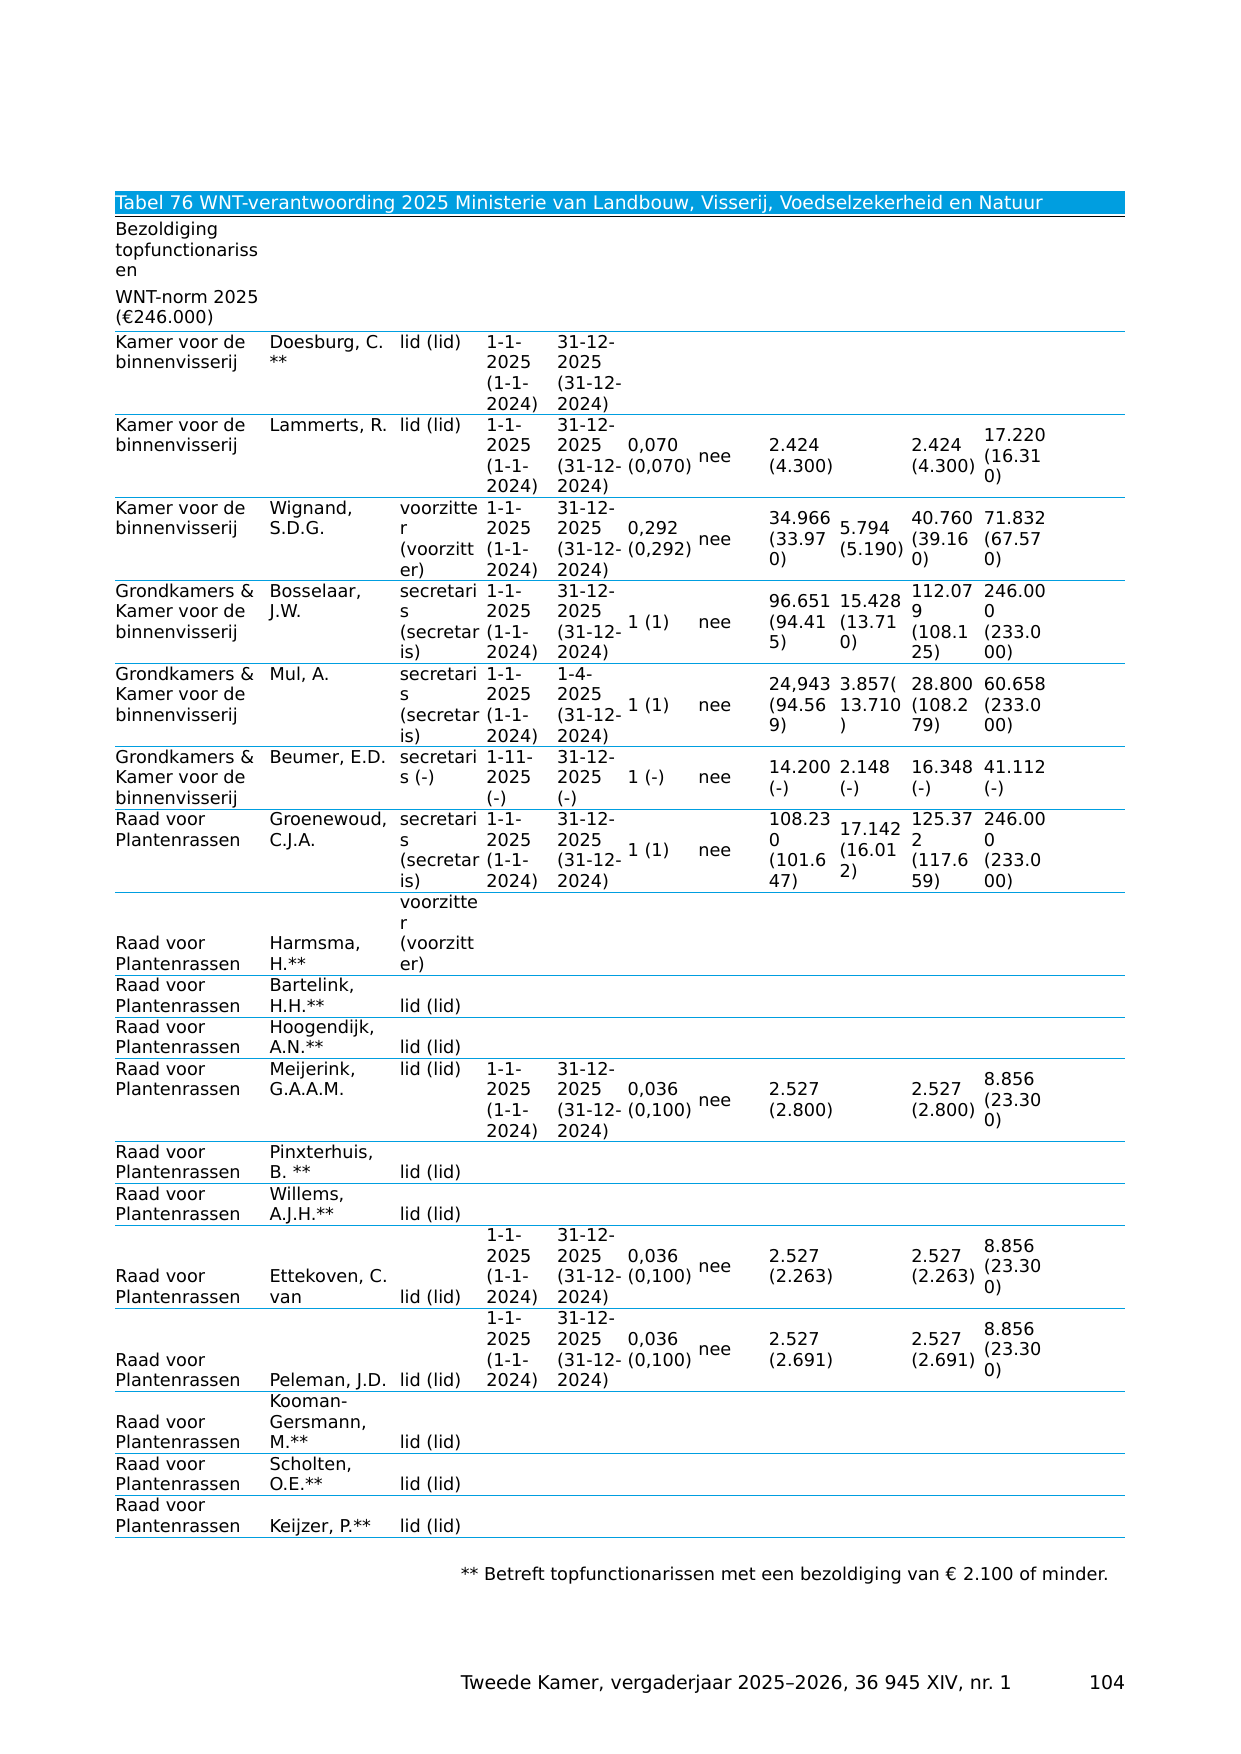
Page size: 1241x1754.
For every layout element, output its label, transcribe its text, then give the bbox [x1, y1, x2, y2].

table_cell [766, 1142, 836, 1183]
table_cell [981, 1392, 1052, 1453]
table_cell [1053, 415, 1125, 497]
table_cell 31-12-2025 (31-12-2024) [554, 1309, 624, 1391]
table_cell 71.832 (67.570) [981, 498, 1052, 580]
table_cell [1053, 1392, 1125, 1453]
table_cell [836, 1059, 908, 1141]
table_cell 1-1-2025 (1-1-2024) [483, 664, 554, 746]
table_cell [908, 1392, 981, 1453]
table_cell 1-1-2025 (1-1-2024) [483, 810, 554, 892]
table_cell [908, 1454, 981, 1495]
table_cell 60.658 (233.000) [981, 664, 1052, 746]
table_cell [1053, 893, 1125, 974]
table_cell Raad voor Plantenrassen [115, 1184, 266, 1225]
table_cell [695, 284, 766, 331]
table_cell Raad voor Plantenrassen [115, 1059, 266, 1141]
table_cell [836, 332, 908, 414]
table_cell nee [695, 1309, 766, 1391]
table_cell 1-4-2025 (31-12-2024) [554, 664, 624, 746]
table_cell [625, 1454, 695, 1495]
table_cell Kamer voor de binnenvisserij [115, 498, 266, 580]
table_cell [554, 1184, 624, 1225]
table_cell [554, 1142, 624, 1183]
table_cell lid (lid) [397, 976, 483, 1016]
table_cell 31-12-2025 (31-12-2024) [554, 415, 624, 497]
table_cell nee [695, 1226, 766, 1308]
table_cell Kooman-Gersmann, M.** [266, 1392, 397, 1453]
table_cell [695, 332, 766, 414]
table_cell [766, 976, 836, 1016]
text ** Betreft topfunctionarissen met een bezoldiging van € 2.100 of minder. [461, 1562, 1125, 1585]
table_cell [266, 217, 397, 284]
table_cell lid (lid) [397, 332, 483, 414]
table_cell [908, 332, 981, 414]
table_cell [766, 284, 836, 331]
table_cell voorzitter (voorzitter) [397, 893, 483, 974]
table_cell 31-12-2025 (31-12-2024) [554, 1226, 624, 1308]
table_cell [625, 1496, 695, 1537]
table_cell 1-1-2025 (1-1-2024) [483, 1059, 554, 1141]
table_cell [554, 1454, 624, 1495]
table_cell 1-1-2025 (1-1-2024) [483, 332, 554, 414]
table_cell Raad voor Plantenrassen [115, 1496, 266, 1537]
table_cell [908, 1496, 981, 1537]
table_cell [483, 1184, 554, 1225]
table_cell 17.220 (16.310) [981, 415, 1052, 497]
table_cell [554, 1496, 624, 1537]
table_cell [981, 1454, 1052, 1495]
table_cell [836, 1226, 908, 1308]
table_cell lid (lid) [397, 1454, 483, 1495]
table_cell [483, 1142, 554, 1183]
table_cell Raad voor Plantenrassen [115, 1392, 266, 1453]
table_cell 34.966(33.970) [766, 498, 836, 580]
table_cell [908, 1142, 981, 1183]
table_cell [483, 217, 554, 284]
table_cell [981, 1496, 1052, 1537]
table_cell 1 (1) [625, 581, 695, 663]
table_cell Wignand, S.D.G. [266, 498, 397, 580]
table_cell 8.856 (23.300) [981, 1226, 1052, 1308]
table_cell [625, 893, 695, 974]
table_cell [554, 1392, 624, 1453]
table_cell [625, 332, 695, 414]
table_cell [695, 976, 766, 1016]
table_cell 1-1-2025 (1-1-2024) [483, 498, 554, 580]
table_cell Doesburg, C. ** [266, 332, 397, 414]
table_cell 24,943 (94.569) [766, 664, 836, 746]
table_cell [483, 893, 554, 974]
table_cell 41.112 (-) [981, 747, 1052, 808]
table_cell 1-1-2025 (1-1-2024) [483, 415, 554, 497]
table_cell lid (lid) [397, 1226, 483, 1308]
table_cell [483, 1454, 554, 1495]
table_cell nee [695, 415, 766, 497]
table_cell [695, 1454, 766, 1495]
table_cell [836, 1184, 908, 1225]
table_cell [554, 893, 624, 974]
table_cell Hoogendijk, A.N.** [266, 1018, 397, 1058]
table_cell 31-12-2025 (31-12-2024) [554, 581, 624, 663]
table_cell Bosselaar, J.W. [266, 581, 397, 663]
table_cell Willems, A.J.H.** [266, 1184, 397, 1225]
table_cell lid (lid) [397, 1059, 483, 1141]
table_cell Beumer, E.D. [266, 747, 397, 808]
table_cell 31-12-2025 (31-12-2024) [554, 1059, 624, 1141]
table_cell nee [695, 747, 766, 808]
table_cell [908, 893, 981, 974]
table_cell Peleman, J.D. [266, 1309, 397, 1391]
table_cell secretaris (secretaris) [397, 581, 483, 663]
table_cell 2.424 (4.300) [766, 415, 836, 497]
table_cell [836, 976, 908, 1016]
table_cell 112.079 (108.125) [908, 581, 981, 663]
table_cell nee [695, 1059, 766, 1141]
table_cell [836, 1018, 908, 1058]
table_cell [1053, 664, 1125, 746]
table_cell nee [695, 498, 766, 580]
table_cell [908, 1018, 981, 1058]
table_cell [1053, 581, 1125, 663]
table_cell [695, 1496, 766, 1537]
table_cell [1053, 1142, 1125, 1183]
table_cell 31-12-2025 (-) [554, 747, 624, 808]
table_cell lid (lid) [397, 1184, 483, 1225]
table_cell 2.424 (4.300) [908, 415, 981, 497]
table_cell 5.794 (5.190) [836, 498, 908, 580]
table_cell 0,036 (0,100) [625, 1059, 695, 1141]
table_cell [554, 284, 624, 331]
table_cell 40.760(39.160) [908, 498, 981, 580]
table_cell [625, 976, 695, 1016]
table_cell [625, 217, 695, 284]
table_cell Grondkamers & Kamer voor de binnenvisserij [115, 664, 266, 746]
table_cell 2.527 (2.691) [908, 1309, 981, 1391]
table_cell Bezoldiging topfunctionarissen [115, 217, 266, 284]
table_cell [836, 1496, 908, 1537]
table_cell [1053, 217, 1125, 284]
table_cell [766, 1496, 836, 1537]
table_cell 2.148 (-) [836, 747, 908, 808]
table_cell 1-1-2025 (1-1-2024) [483, 1309, 554, 1391]
table_cell [483, 1392, 554, 1453]
table_cell [766, 332, 836, 414]
table_cell [1053, 1018, 1125, 1058]
table_cell [908, 284, 981, 331]
table_cell [397, 217, 483, 284]
table_cell 246.000 (233.000) [981, 581, 1052, 663]
table_cell [908, 217, 981, 284]
table_cell [981, 893, 1052, 974]
table_cell [625, 1392, 695, 1453]
table_cell 31-12-2025 (31-12-2024) [554, 498, 624, 580]
table_cell 1 (1) [625, 664, 695, 746]
table_cell Raad voor Plantenrassen [115, 1018, 266, 1058]
table_cell Raad voor Plantenrassen [115, 1454, 266, 1495]
table_cell [766, 217, 836, 284]
table_cell 14.200 (-) [766, 747, 836, 808]
table_cell Grondkamers & Kamer voor de binnenvisserij [115, 581, 266, 663]
table_cell [554, 976, 624, 1016]
table_cell 8.856 (23.300) [981, 1059, 1052, 1141]
table_cell 16.348 (-) [908, 747, 981, 808]
table_cell [836, 1392, 908, 1453]
table_cell [483, 976, 554, 1016]
table_cell 1 (1) [625, 810, 695, 892]
table_cell 2.527 (2.263) [908, 1226, 981, 1308]
table_cell [1053, 976, 1125, 1016]
table_cell [1053, 1184, 1125, 1225]
table_cell Pinxterhuis, B. ** [266, 1142, 397, 1183]
table_cell 1-11-2025 (-) [483, 747, 554, 808]
table_cell 0,036 (0,100) [625, 1226, 695, 1308]
table_cell 1-1-2025 (1-1-2024) [483, 581, 554, 663]
table_cell [397, 284, 483, 331]
table_cell 1 (-) [625, 747, 695, 808]
table_cell [695, 1018, 766, 1058]
table_cell lid (lid) [397, 1309, 483, 1391]
table_cell 2.527 (2.800) [908, 1059, 981, 1141]
table_cell 2.527 (2.800) [766, 1059, 836, 1141]
table_cell [766, 1454, 836, 1495]
table_cell [266, 284, 397, 331]
table_cell nee [695, 810, 766, 892]
table_cell [695, 217, 766, 284]
table_cell Scholten, O.E.** [266, 1454, 397, 1495]
table_cell [1053, 1059, 1125, 1141]
table_cell [1053, 1226, 1125, 1308]
table_cell nee [695, 664, 766, 746]
table_cell [695, 1142, 766, 1183]
table_cell 108.230 (101.647) [766, 810, 836, 892]
table_cell Ettekoven, C. van [266, 1226, 397, 1308]
table_cell [981, 1018, 1052, 1058]
table_cell [625, 1018, 695, 1058]
table_cell [981, 284, 1052, 331]
table_cell lid (lid) [397, 1496, 483, 1537]
table_cell 3.857(13.710) [836, 664, 908, 746]
table_cell 0,292 (0,292) [625, 498, 695, 580]
table_cell [483, 1496, 554, 1537]
table_cell [981, 332, 1052, 414]
table_cell [1053, 810, 1125, 892]
table_cell [908, 976, 981, 1016]
table_cell Bartelink, H.H.** [266, 976, 397, 1016]
table_cell WNT-norm 2025 (€246.000) [115, 284, 266, 331]
table_cell nee [695, 581, 766, 663]
table_cell Raad voor Plantenrassen [115, 1142, 266, 1183]
table_cell voorzitter (voorzitter) [397, 498, 483, 580]
table_cell [1053, 747, 1125, 808]
table_cell [908, 1184, 981, 1225]
table_cell [1053, 284, 1125, 331]
table_cell [625, 284, 695, 331]
table_cell Raad voor Plantenrassen [115, 1226, 266, 1308]
table_cell Mul, A. [266, 664, 397, 746]
table_cell [695, 893, 766, 974]
table_cell [836, 217, 908, 284]
table_cell 0,036 (0,100) [625, 1309, 695, 1391]
table_cell lid (lid) [397, 415, 483, 497]
table_cell [836, 1142, 908, 1183]
table_cell Keijzer, P.** [266, 1496, 397, 1537]
table_cell [1053, 1496, 1125, 1537]
table_cell [981, 1184, 1052, 1225]
table_cell [1053, 1454, 1125, 1495]
table_cell [766, 1392, 836, 1453]
table_cell Harmsma, H.** [266, 893, 397, 974]
table_cell Raad voor Plantenrassen [115, 976, 266, 1016]
table_cell [766, 1018, 836, 1058]
table_cell Grondkamers & Kamer voor de binnenvisserij [115, 747, 266, 808]
table_cell [695, 1184, 766, 1225]
table_cell 0,070 (0,070) [625, 415, 695, 497]
table_cell [766, 893, 836, 974]
table_cell [836, 415, 908, 497]
table_cell 28.800 (108.279) [908, 664, 981, 746]
table_cell [483, 1018, 554, 1058]
table_cell [554, 1018, 624, 1058]
table_cell [836, 1454, 908, 1495]
table_cell secretaris (secretaris) [397, 664, 483, 746]
table_cell [1053, 1309, 1125, 1391]
table_cell [483, 284, 554, 331]
table_cell 31-12-2025 (31-12-2024) [554, 810, 624, 892]
table_cell [1053, 332, 1125, 414]
table_cell [625, 1142, 695, 1183]
table_cell 8.856 (23.300) [981, 1309, 1052, 1391]
table_cell [1053, 498, 1125, 580]
table_cell [981, 976, 1052, 1016]
table_cell [981, 1142, 1052, 1183]
table_cell Groenewoud, C.J.A. [266, 810, 397, 892]
table_cell 2.527 (2.691) [766, 1309, 836, 1391]
table_cell 1-1-2025 (1-1-2024) [483, 1226, 554, 1308]
table_cell lid (lid) [397, 1392, 483, 1453]
table_cell [836, 284, 908, 331]
table_cell 2.527 (2.263) [766, 1226, 836, 1308]
table_cell [554, 217, 624, 284]
table_cell Kamer voor de binnenvisserij [115, 415, 266, 497]
table_cell Lammerts, R. [266, 415, 397, 497]
table_cell secretaris (secretaris) [397, 810, 483, 892]
table_cell 17.142 (16.012) [836, 810, 908, 892]
table_cell secretaris (-) [397, 747, 483, 808]
table_cell 15.428 (13.710) [836, 581, 908, 663]
table_cell Raad voor Plantenrassen [115, 1309, 266, 1391]
table_cell Raad voor Plantenrassen [115, 893, 266, 974]
table_cell Raad voor Plantenrassen [115, 810, 266, 892]
table_cell [766, 1184, 836, 1225]
table_cell lid (lid) [397, 1142, 483, 1183]
table_cell [836, 1309, 908, 1391]
table_cell lid (lid) [397, 1018, 483, 1058]
table_cell 96.651 (94.415) [766, 581, 836, 663]
table_cell [695, 1392, 766, 1453]
table_cell [836, 893, 908, 974]
table_cell [625, 1184, 695, 1225]
table_cell Kamer voor de binnenvisserij [115, 332, 266, 414]
table_cell 246.000 (233.000) [981, 810, 1052, 892]
table_cell Meijerink, G.A.A.M. [266, 1059, 397, 1141]
table_cell [981, 217, 1052, 284]
table_cell 31-12-2025 (31-12-2024) [554, 332, 624, 414]
table_cell 125.372 (117.659) [908, 810, 981, 892]
